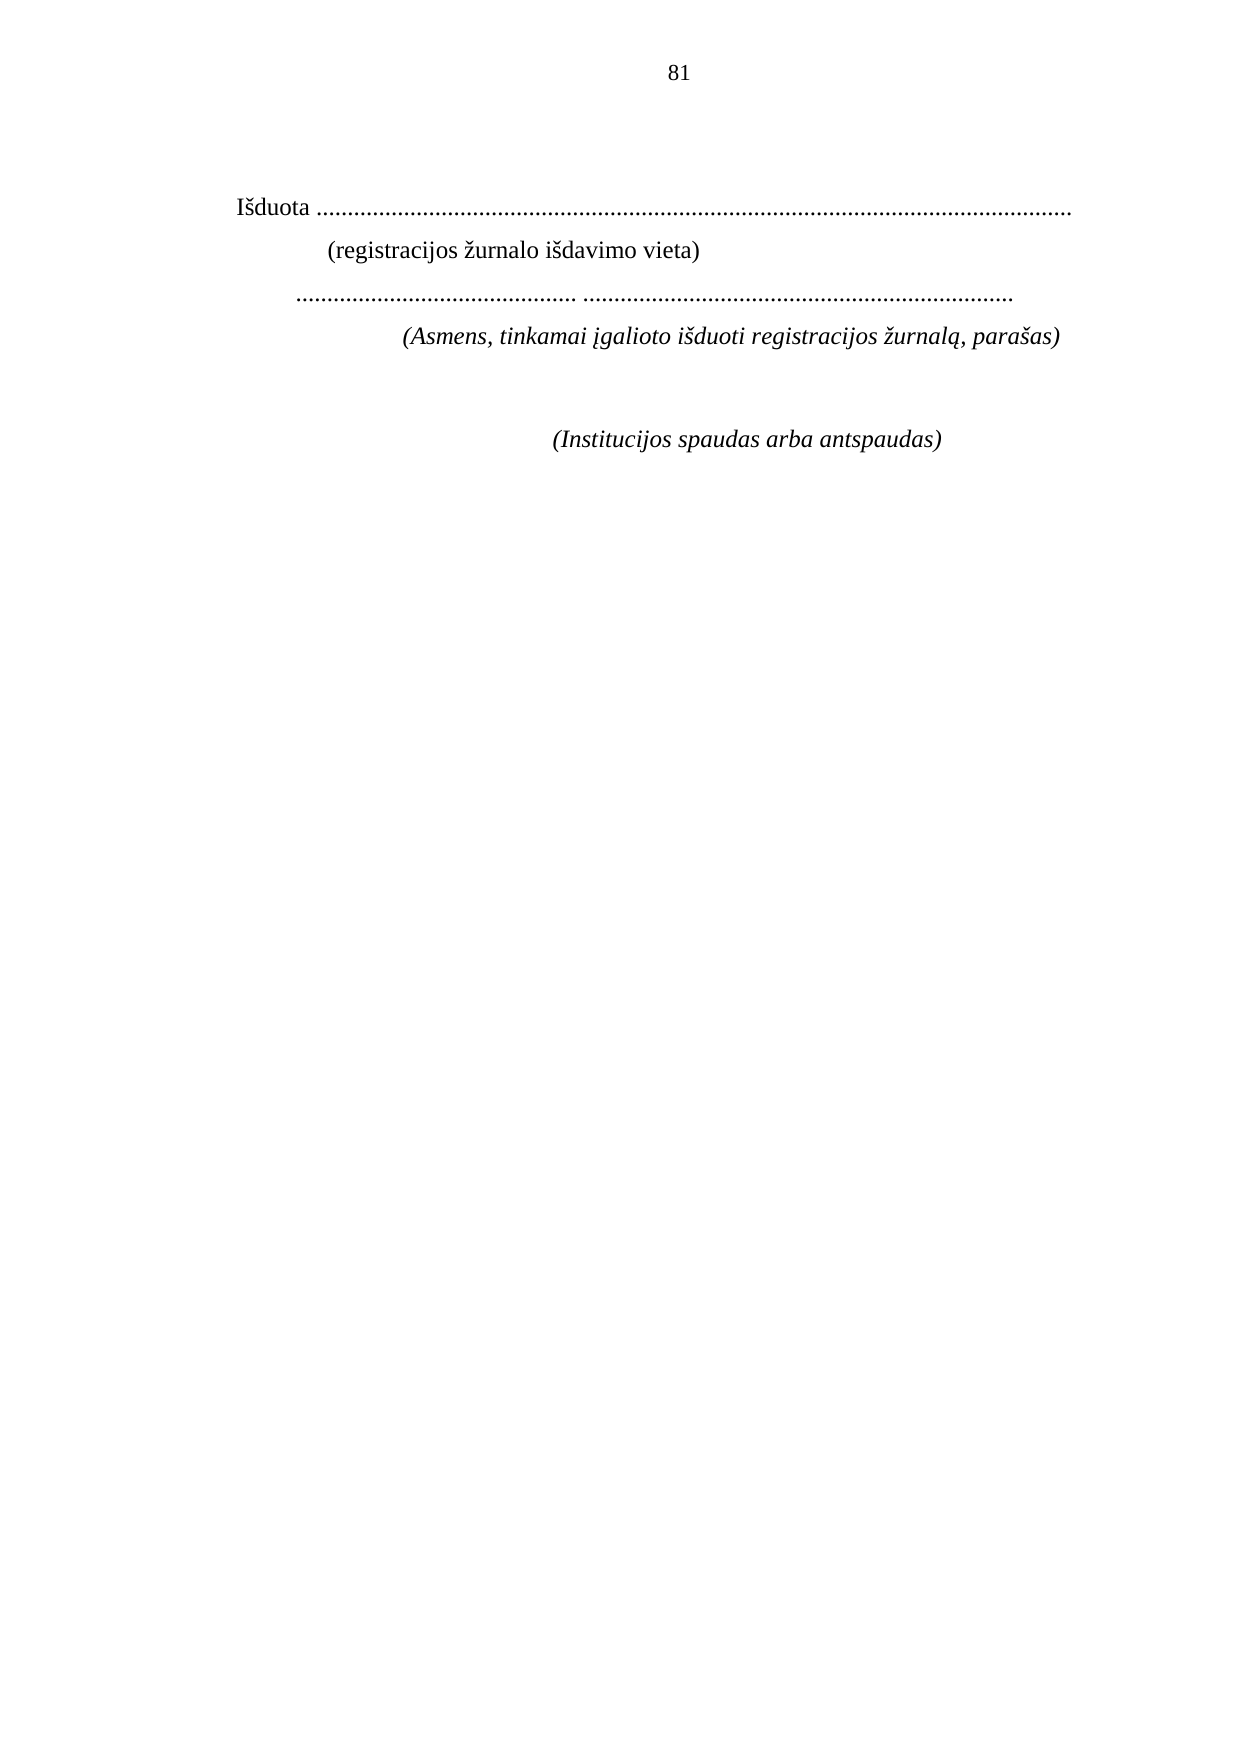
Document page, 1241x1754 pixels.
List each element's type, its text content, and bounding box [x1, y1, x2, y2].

text ............................................. ..................................................................... [177, 276, 1181, 307]
text (Asmens, tinkamai įgalioto išduoti registracijos žurnalą, parašas) [177, 319, 1181, 350]
text (registracijos žurnalo išdavimo vieta) [177, 232, 1181, 264]
text Išduota ......................................................................................................................... [177, 189, 1181, 220]
text (Institucijos spaudas arba antspaudas) [177, 422, 1181, 453]
